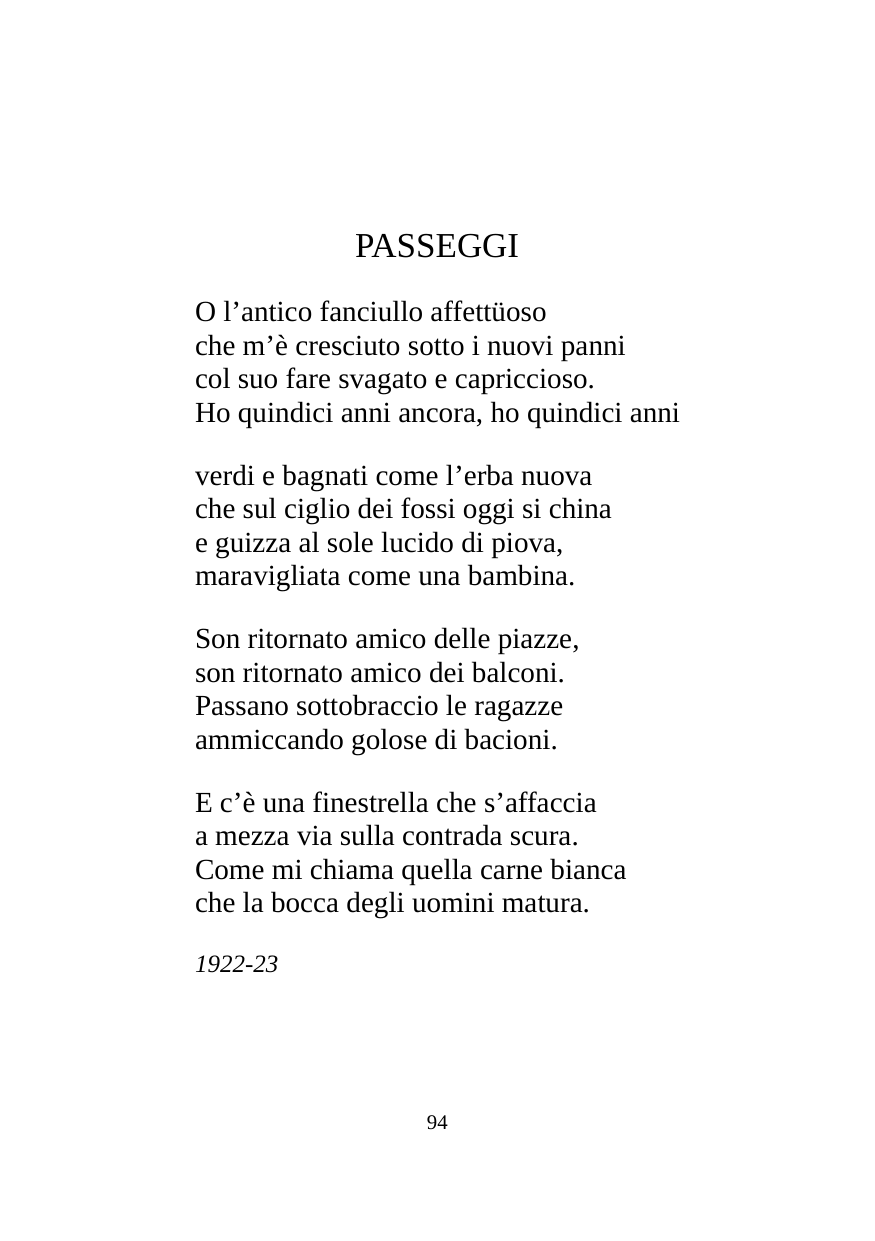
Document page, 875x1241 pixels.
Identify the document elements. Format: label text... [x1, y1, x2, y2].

text O l’antico fanciullo affettüoso che m’è cresciuto sotto i nuovi panni col suo fare svagato e capriccioso. Ho quindici anni ancora, ho quindici anni [195, 294, 768, 428]
text 1922-23 [195, 949, 768, 977]
subtitle PASSEGGI [106, 224, 768, 264]
text E c’è una finestrella che s’affaccia a mezza via sulla contrada scura. Come mi chiama quella carne bianca che la bocca degli uomini matura. [195, 785, 768, 919]
text verdi e bagnati come l’erba nuova che sul ciglio dei fossi oggi si china e guizza al sole lucido di piova, maravigliata come una bambina. [195, 458, 768, 592]
text Son ritornato amico delle piazze, son ritornato amico dei balconi. Passano sottobraccio le ragazze ammiccando golose di bacioni. [195, 621, 768, 756]
